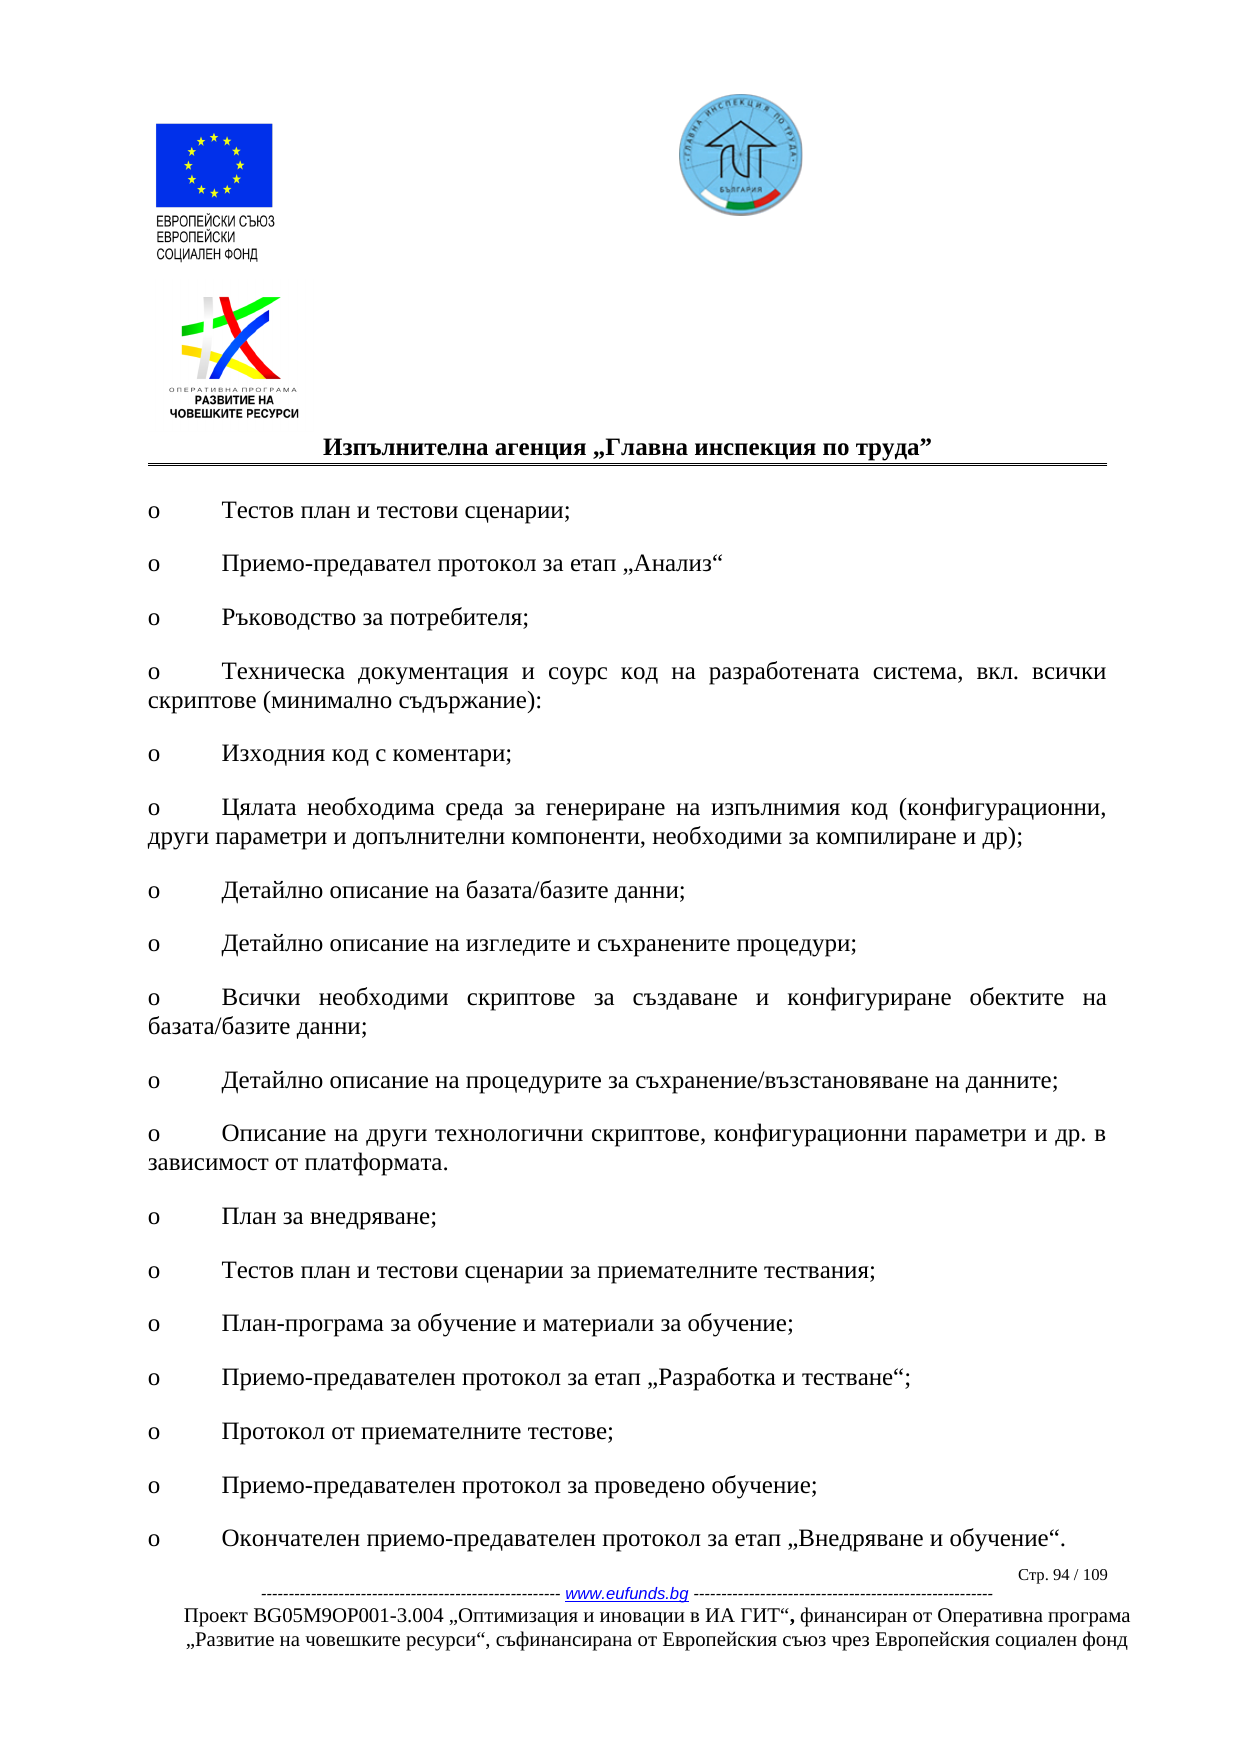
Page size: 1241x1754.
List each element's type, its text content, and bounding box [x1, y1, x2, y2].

text o Окончателен приемо-предавателен протокол за етап „Внедряване и обучение“. [148, 1523, 1107, 1552]
text o Детайлно описание на базата/базите данни; [148, 875, 1107, 903]
text o Детайлно описание на процедурите за съхранение/възстановяване на данните; [148, 1065, 1107, 1093]
text o Протокол от приемателните тестове; [148, 1416, 1107, 1445]
text o Техническа документация и соурс код на разработената система, вкл. всички скриптове (минимално съдържание): [148, 656, 1107, 713]
text o Тестов план и тестови сценарии; [148, 495, 1107, 523]
text o Изходния код с коментари; [148, 738, 1107, 767]
text o Приемо-предавателен протокол за етап „Разработка и тестване“; [148, 1362, 1107, 1391]
text o Всички необходими скриптове за създаване и конфигуриране обектите на базата/базите данни; [148, 982, 1107, 1040]
text o Описание на други технологични скриптове, конфигурационни параметри и др. в зависимост от платформата. [148, 1118, 1107, 1176]
text o Ръководство за потребителя; [148, 602, 1107, 631]
text o Тестов план и тестови сценарии за приемателните тествания; [148, 1255, 1107, 1283]
text o Цялата необходима среда за генериране на изпълнимия код (конфигурационни, други параметри и допълнителни компоненти, необходими за компилиране и др); [148, 792, 1107, 850]
text o План-програма за обучение и материали за обучение; [148, 1308, 1107, 1337]
text o Детайлно описание на изгледите и съхранените процедури; [148, 928, 1107, 957]
text o Приемо-предавател протокол за етап „Анализ“ [148, 548, 1107, 577]
text o План за внедряване; [148, 1201, 1107, 1230]
text o Приемо-предавателен протокол за проведено обучение; [148, 1470, 1107, 1498]
